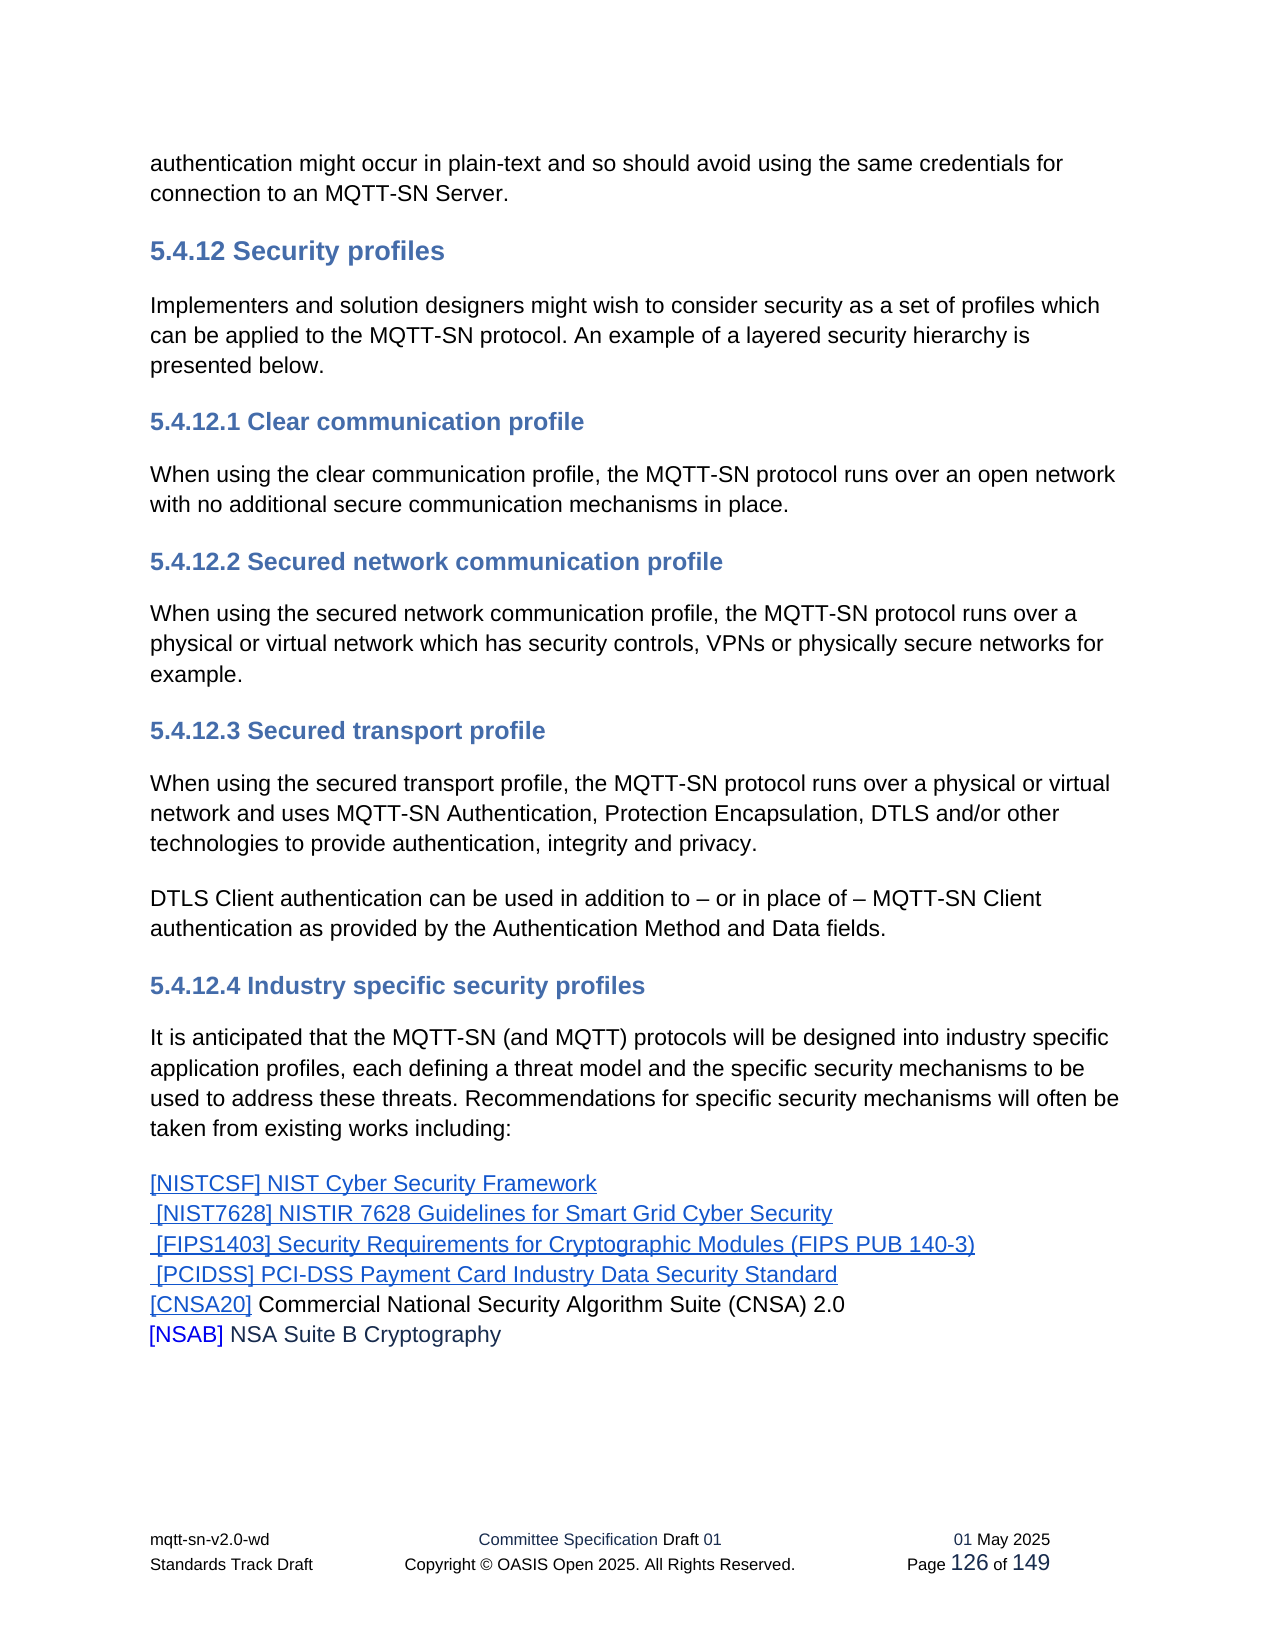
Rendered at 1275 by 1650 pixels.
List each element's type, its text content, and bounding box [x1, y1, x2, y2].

subtitle 5.4.12.2 Secured network communication profile [150, 546, 1124, 575]
subtitle 5.4.12.3 Secured transport profile [150, 716, 1124, 744]
text When using the clear communication profile, the MQTT-SN protocol runs over an open network with no additional secure communication mechanisms in place. [150, 461, 1125, 518]
subtitle 5.4.12 Security profiles [150, 235, 1124, 267]
text [NISTCSF] NIST Cyber Security Framework [NIST7628] NISTIR 7628 Guidelines for Smart Grid Cyber Security [FIPS1403] Security Requirements for Cryptographic Modules (FIPS PUB 140-3) [PCIDSS] PCI-DSS Payment Card Industry Data Security Standard [CNSA20] Commercial National Security Algorithm Suite (CNSA) 2.0 [150, 1170, 1125, 1317]
text [NSAB] NSA Suite B Cryptography [148, 1321, 1124, 1348]
text It is anticipated that the MQTT-SN (and MQTT) protocols will be designed into industry specific application profiles, each defining a threat model and the specific security mechanisms to be used to address these threats. Recommendations for specific security mechanisms will often be taken from existing works including: [150, 1024, 1125, 1141]
text When using the secured network communication profile, the MQTT-SN protocol runs over a physical or virtual network which has security controls, VPNs or physically secure networks for example. [150, 600, 1125, 687]
text DTLS Client authentication can be used in addition to – or in place of – MQTT-SN Client authentication as provided by the Authentication Method and Data fields. [150, 885, 1125, 942]
text Implementers and solution designers might wish to consider security as a set of profiles which can be applied to the MQTT-SN protocol. An example of a layered security hierarchy is presented below. [150, 292, 1125, 378]
text authentication might occur in plain-text and so should avoid using the same credentials for connection to an MQTT-SN Server. [150, 150, 1125, 207]
subtitle 5.4.12.4 Industry specific security profiles [150, 971, 1124, 999]
text When using the secured transport profile, the MQTT-SN protocol runs over a physical or virtual network and uses MQTT-SN Authentication, Protection Encapsulation, DTLS and/or other technologies to provide authentication, integrity and privacy. [150, 769, 1125, 856]
subtitle 5.4.12.1 Clear communication profile [150, 407, 1124, 436]
